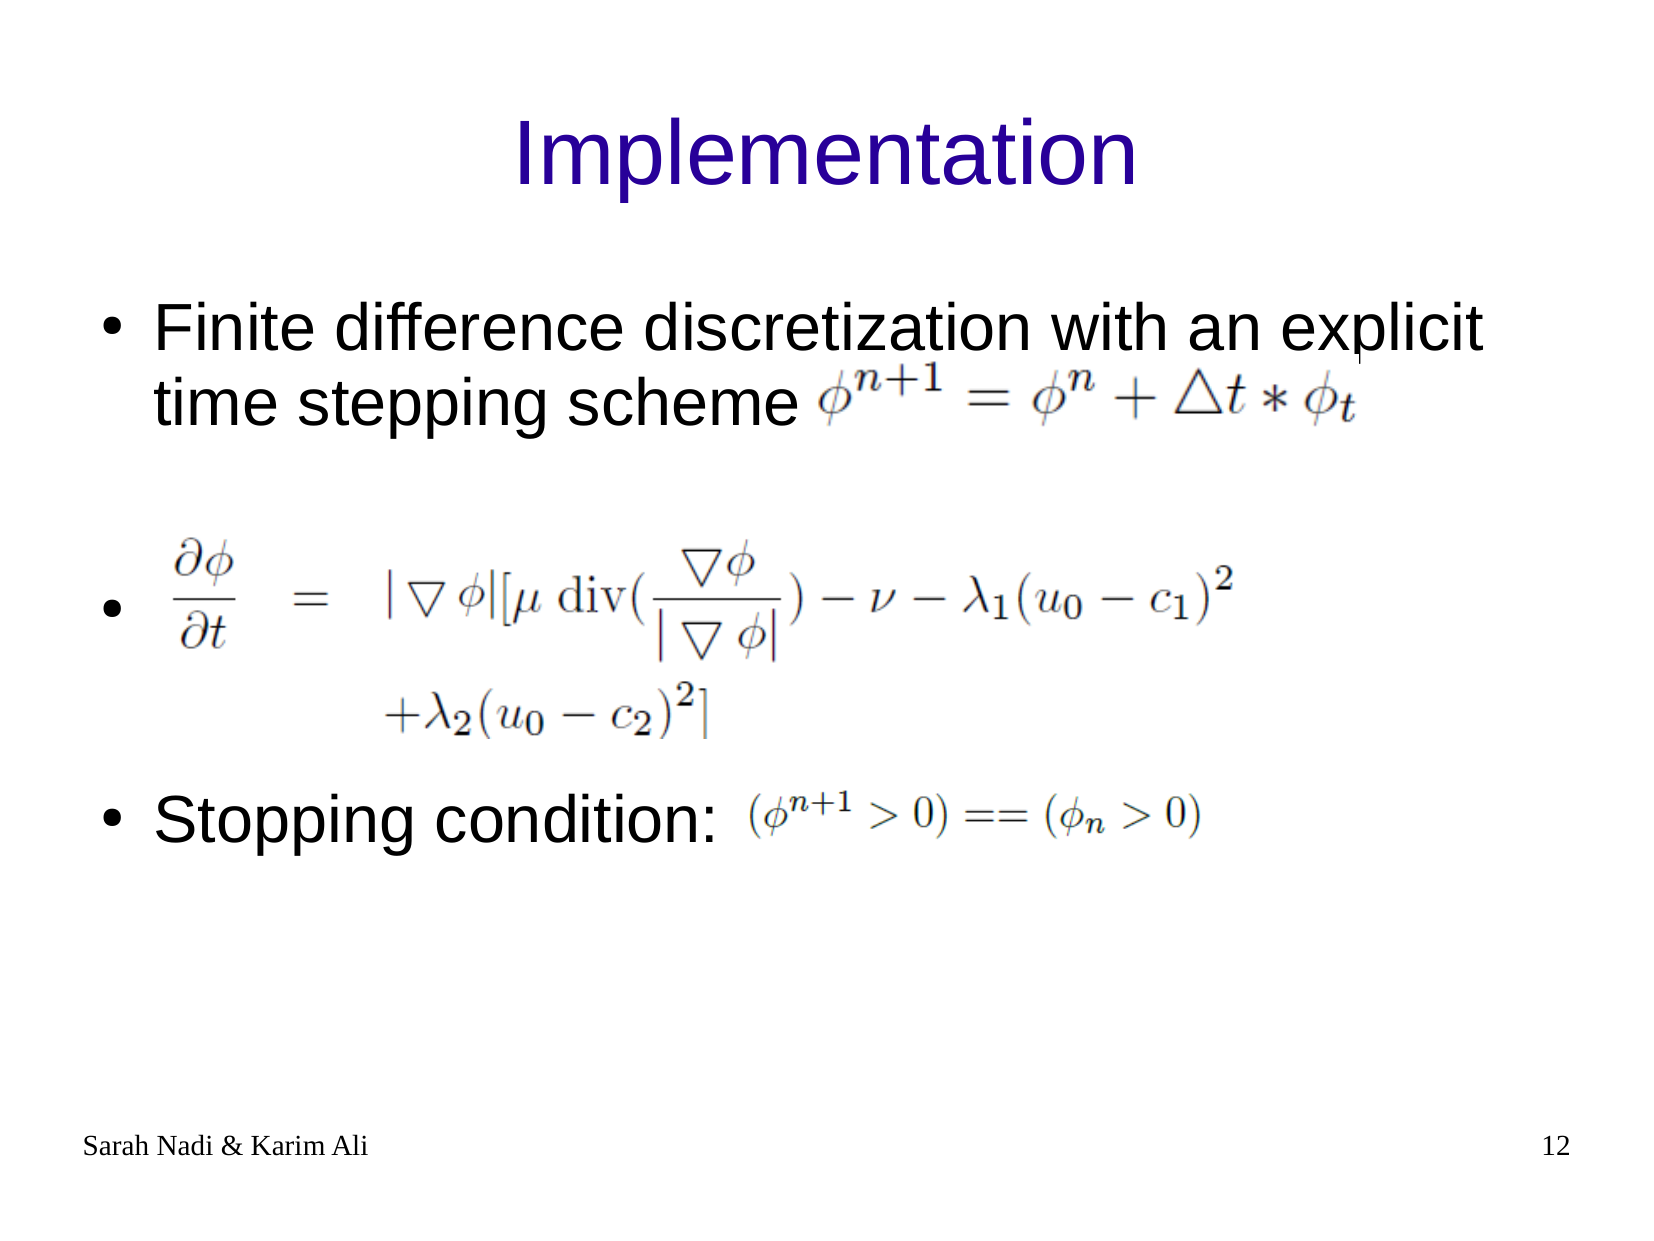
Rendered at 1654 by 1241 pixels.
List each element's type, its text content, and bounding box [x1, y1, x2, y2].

title Implementation [82, 56, 1571, 250]
picture [165, 531, 1241, 739]
list Finite difference discretization with an explicit time stepping scheme Stopping condition: [82, 290, 1571, 1109]
picture [749, 785, 1203, 845]
picture [813, 354, 1359, 443]
